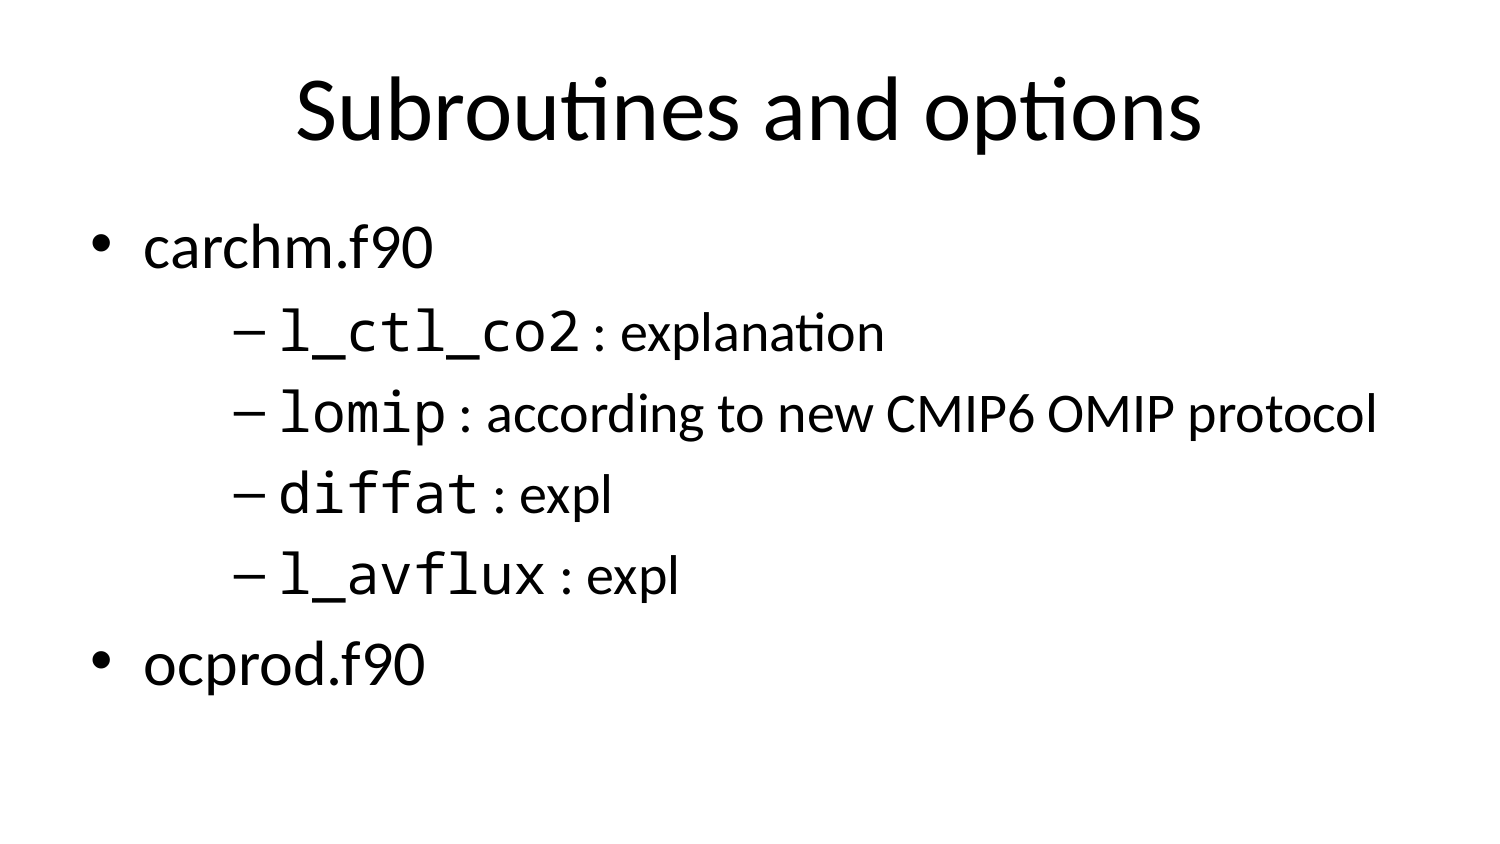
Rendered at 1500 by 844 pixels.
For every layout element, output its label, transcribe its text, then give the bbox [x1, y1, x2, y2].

list carchm.f90 l_ctl_co2 : explanation lomip : according to new CMIP6 OMIP protocol diffat : expl l_avflux : expl ocprod.f90 [75, 196, 1426, 754]
title Subroutines and options [75, 33, 1426, 175]
